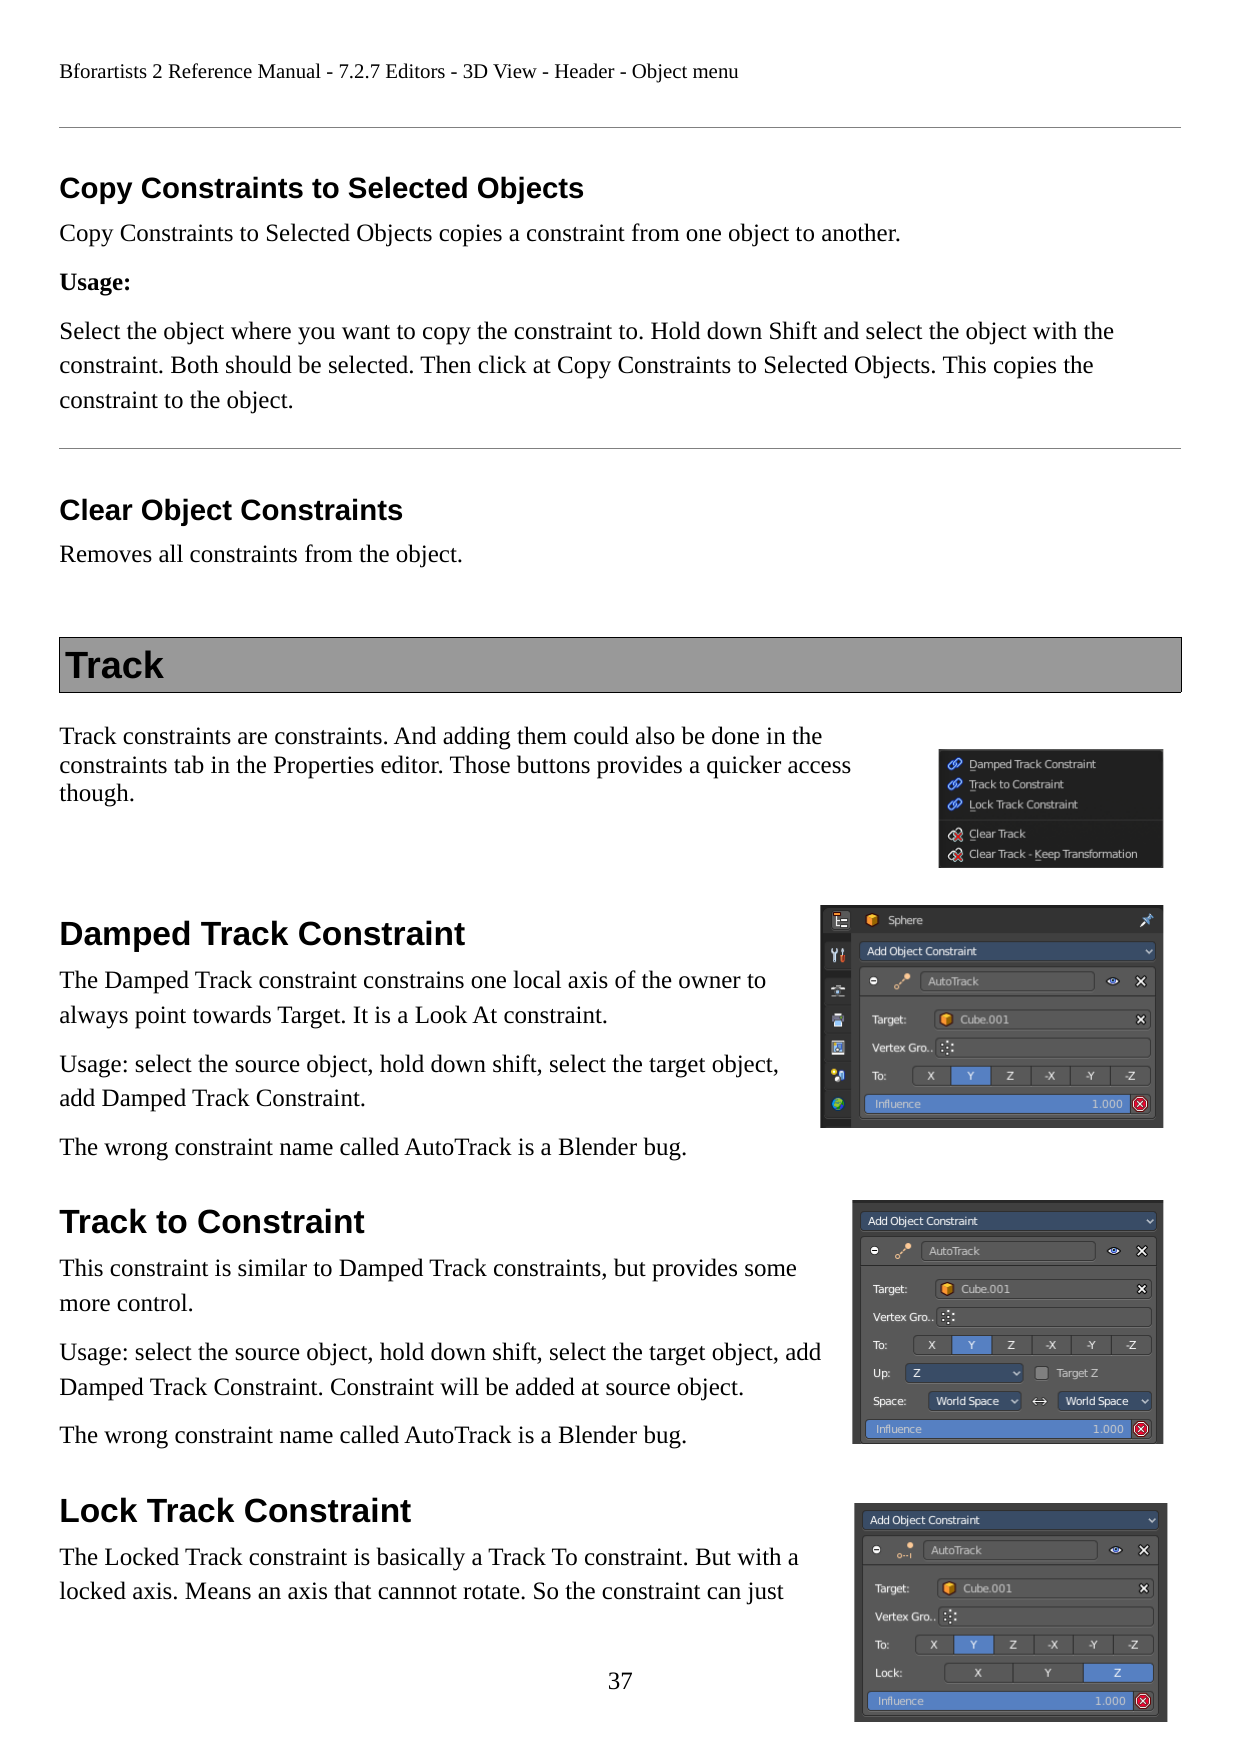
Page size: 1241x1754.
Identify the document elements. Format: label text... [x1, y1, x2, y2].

subtitle Damped Track Constraint [59, 914, 820, 953]
table_header Track [60, 638, 1181, 692]
subtitle [1164, 914, 1181, 953]
subtitle [1164, 1202, 1181, 1241]
text Track constraints are constraints. And adding them could also be done in the constraints tab in the Properties editor. Those buttons provides a quicker access though. [59, 721, 1181, 807]
subtitle Copy Constraints to Selected Objects [59, 171, 1181, 205]
text The Locked Track constraint is basically a Track To constraint. But with a locked axis. Means an axis that cannnot rotate. So the constraint can just [59, 1542, 854, 1605]
subtitle Lock Track Constraint [59, 1491, 1181, 1529]
text Removes all constraints from the object. [59, 539, 1181, 567]
text Select the object where you want to copy the constraint to. Hold down Shift and select the object with the constraint. Both should be selected. Then click at Copy Constraints to Selected Objects. This copies the constraint to the object. [59, 316, 1181, 413]
subtitle Clear Object Constraints [59, 492, 1181, 526]
picture [820, 905, 1164, 1128]
text The wrong constraint name called AutoTrack is a Blender bug. [59, 1421, 1181, 1449]
text Copy Constraints to Selected Objects copies a constraint from one object to another. [59, 218, 1181, 246]
picture [852, 1200, 1164, 1444]
text The wrong constraint name called AutoTrack is a Blender bug. [59, 1132, 1181, 1161]
subtitle Track to Constraint [59, 1202, 852, 1241]
picture [854, 1503, 1168, 1722]
text Usage: select the source object, hold down shift, select the target object, add Damped Track Constraint. [59, 1049, 820, 1112]
text Usage: select the source object, hold down shift, select the target object, add Damped Track Constraint. Constraint will be added at source object. [59, 1337, 852, 1400]
text The Damped Track constraint constrains one local axis of the owner to always point towards Target. It is a Look At constraint. [59, 965, 820, 1029]
text Usage: [59, 267, 1181, 295]
text This constraint is similar to Damped Track constraints, but provides some more control. [59, 1253, 852, 1317]
picture [938, 749, 1164, 868]
